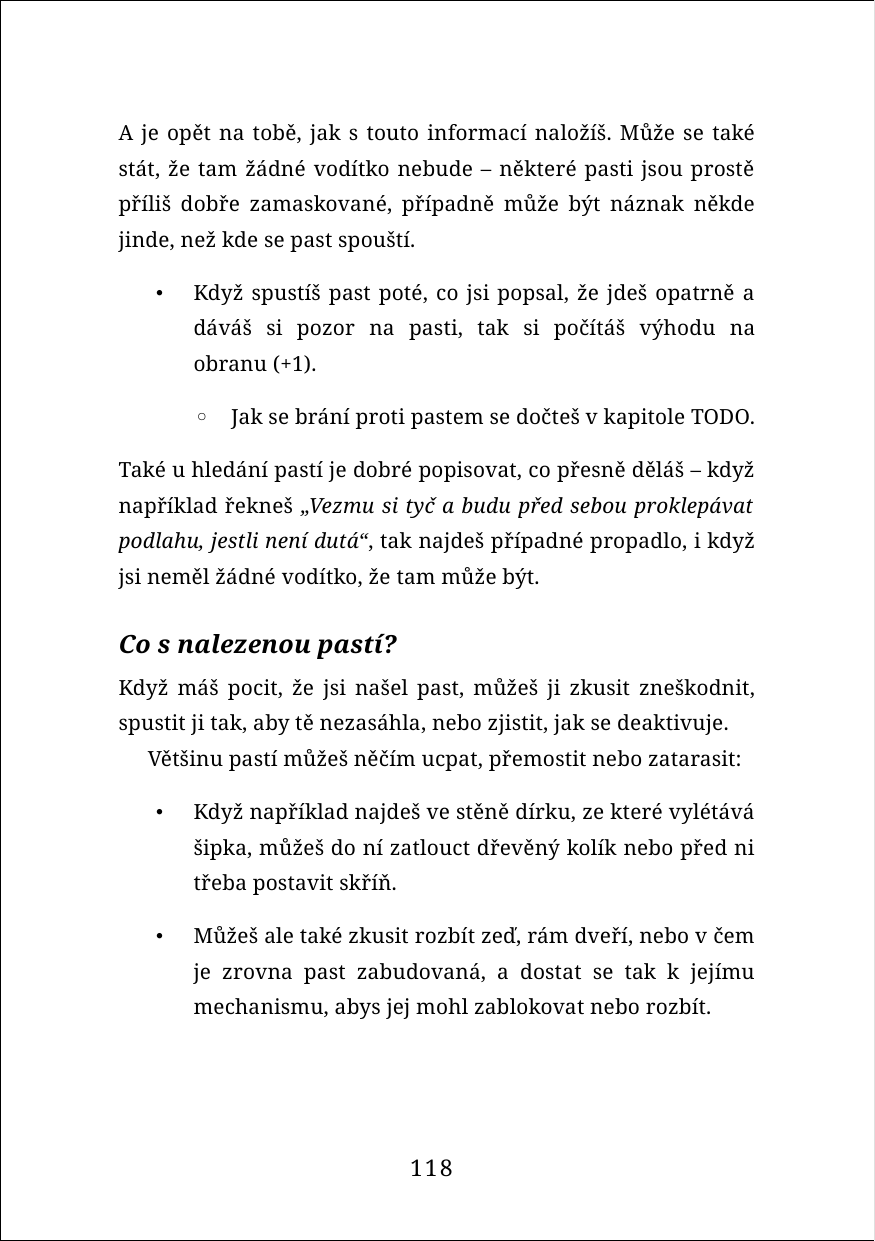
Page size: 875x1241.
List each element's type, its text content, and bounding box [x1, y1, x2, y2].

list Když například najdeš ve stěně dírku, ze které vylétává šipka, můžeš do ní zatlouct dřevěný kolík nebo před ni třeba postavit skříň. [156, 797, 756, 897]
text A je opět na tobě, jak s touto informací naložíš. Může se také stát, že tam žádné vodítko nebude – některé pasti jsou prostě příliš dobře zamaskované, případně může být náznak někde jinde, než kde se past spouští. [118, 118, 756, 253]
list Když spustíš past poté, co jsi popsal, že jdeš opatrně a dáváš si pozor na pasti, tak si počítáš výhodu na obranu (+1). [156, 278, 756, 377]
text Když máš pocit, že jsi našel past, můžeš ji zkusit zneškodnit, spustit ji tak, aby tě nezasáhla, nebo zjistit, jak se deaktivuje. Většinu pastí můžeš něčím ucpat, přemostit nebo zatarasit: [118, 673, 756, 772]
list Můžeš ale také zkusit rozbít zeď, rám dveří, nebo v čem je zrovna past zabudovaná, a dostat se tak k jejímu mechanismu, abys jej mohl zablokovat nebo rozbít. [156, 921, 756, 1021]
subtitle Co s nalezenou pastí? [118, 627, 756, 661]
list Jak se brání proti pastem se dočteš v kapitole TODO. [193, 402, 756, 431]
text Také u hledání pastí je dobré popisovat, co přesně děláš – když například řekneš „Vezmu si tyč a budu před sebou proklepávat podlahu, jestli není dutá“, tak najdeš případné propadlo, i když jsi neměl žádné vodítko, že tam může být. [118, 456, 756, 591]
